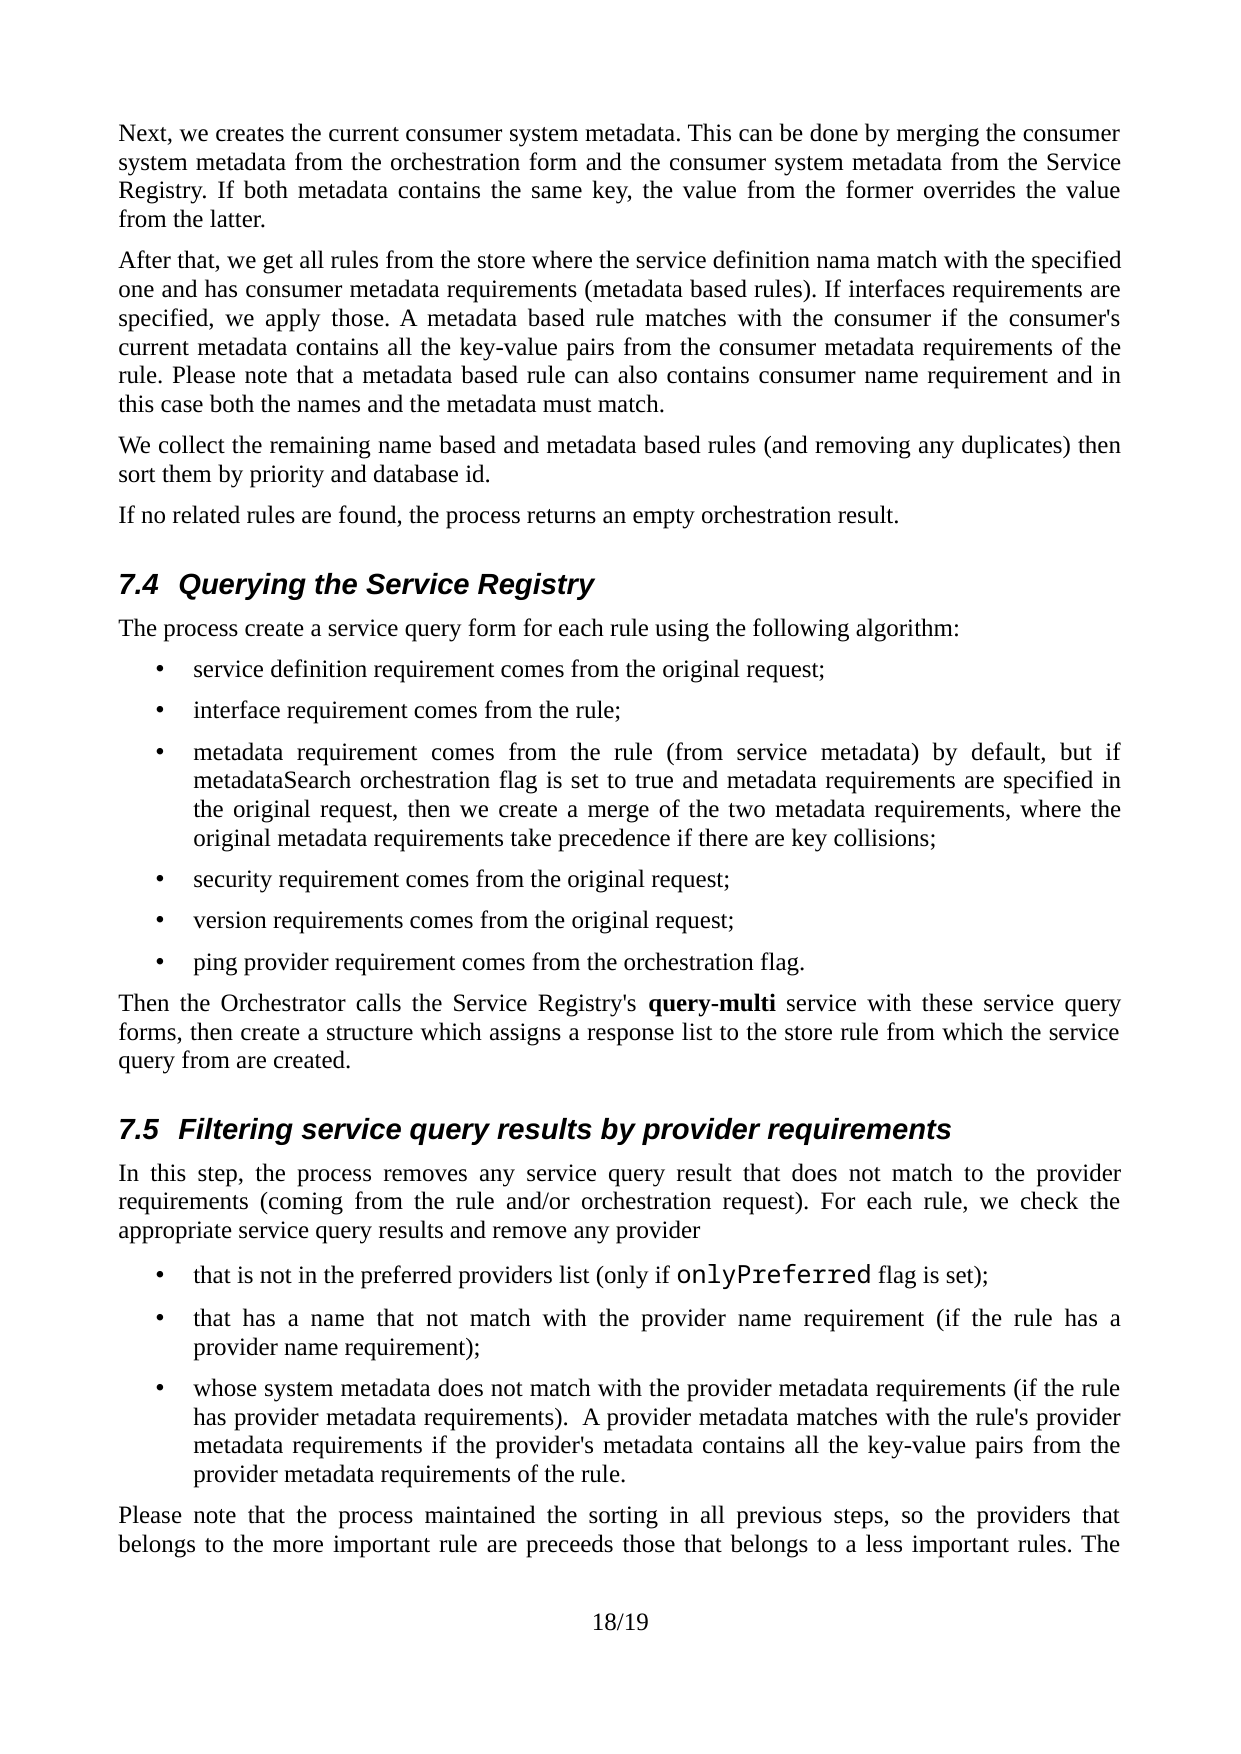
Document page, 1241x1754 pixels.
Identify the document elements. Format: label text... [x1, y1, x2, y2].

text After that, we get all rules from the store where the service definition nama match with the specified one and has consumer metadata requirements (metadata based rules). If interfaces requirements are specified, we apply those. A metadata based rule matches with the consumer if the consumer's current metadata contains all the key-value pairs from the consumer metadata requirements of the rule. Please note that a metadata based rule can also contains consumer name requirement and in this case both the names and the metadata must match. [118, 246, 1122, 418]
list ping provider requirement comes from the orchestration flag. [156, 947, 1122, 975]
text Please note that the process maintained the sorting in all previous steps, so the providers that belongs to the more important rule are preceeds those that belongs to a less important rules. The [118, 1501, 1122, 1558]
list version requirements comes from the original request; [156, 905, 1122, 934]
subtitle Filtering service query results by provider requirements [118, 1112, 1122, 1145]
subtitle Querying the Service Registry [118, 567, 1122, 600]
text The process create a service query form for each rule using the following algorithm: [118, 613, 1122, 642]
list that is not in the preferred providers list (only if onlyPreferred flag is set); [156, 1256, 1122, 1291]
list that has a name that not match with the provider name requirement (if the rule has a provider name requirement); [156, 1303, 1122, 1361]
list security requirement comes from the original request; [156, 864, 1122, 893]
text Then the Orchestrator calls the Service Registry's query-multi service with these service query forms, then create a structure which assigns a response list to the store rule from which the service query from are created. [118, 988, 1122, 1074]
list metadata requirement comes from the rule (from service metadata) by default, but if metadataSearch orchestration flag is set to true and metadata requirements are specified in the original request, then we create a merge of the two metadata requirements, where the original metadata requirements take precedence if there are key collisions; [156, 737, 1122, 852]
text Next, we creates the current consumer system metadata. This can be done by merging the consumer system metadata from the orchestration form and the consumer system metadata from the Service Registry. If both metadata contains the same key, the value from the former overrides the value from the latter. [118, 118, 1122, 233]
list interface requirement comes from the rule; [156, 695, 1122, 724]
text If no related rules are found, the process returns an empty orchestration result. [118, 501, 1122, 529]
text We collect the remaining name based and metadata based rules (and removing any duplicates) then sort them by priority and database id. [118, 431, 1122, 488]
list service definition requirement comes from the original request; [156, 654, 1122, 683]
text In this step, the process removes any service query result that does not match to the provider requirements (coming from the rule and/or orchestration request). For each rule, we check the appropriate service query results and remove any provider [118, 1158, 1122, 1244]
list whose system metadata does not match with the provider metadata requirements (if the rule has provider metadata requirements). A provider metadata matches with the rule's provider metadata requirements if the provider's metadata contains all the key-value pairs from the provider metadata requirements of the rule. [156, 1373, 1122, 1488]
